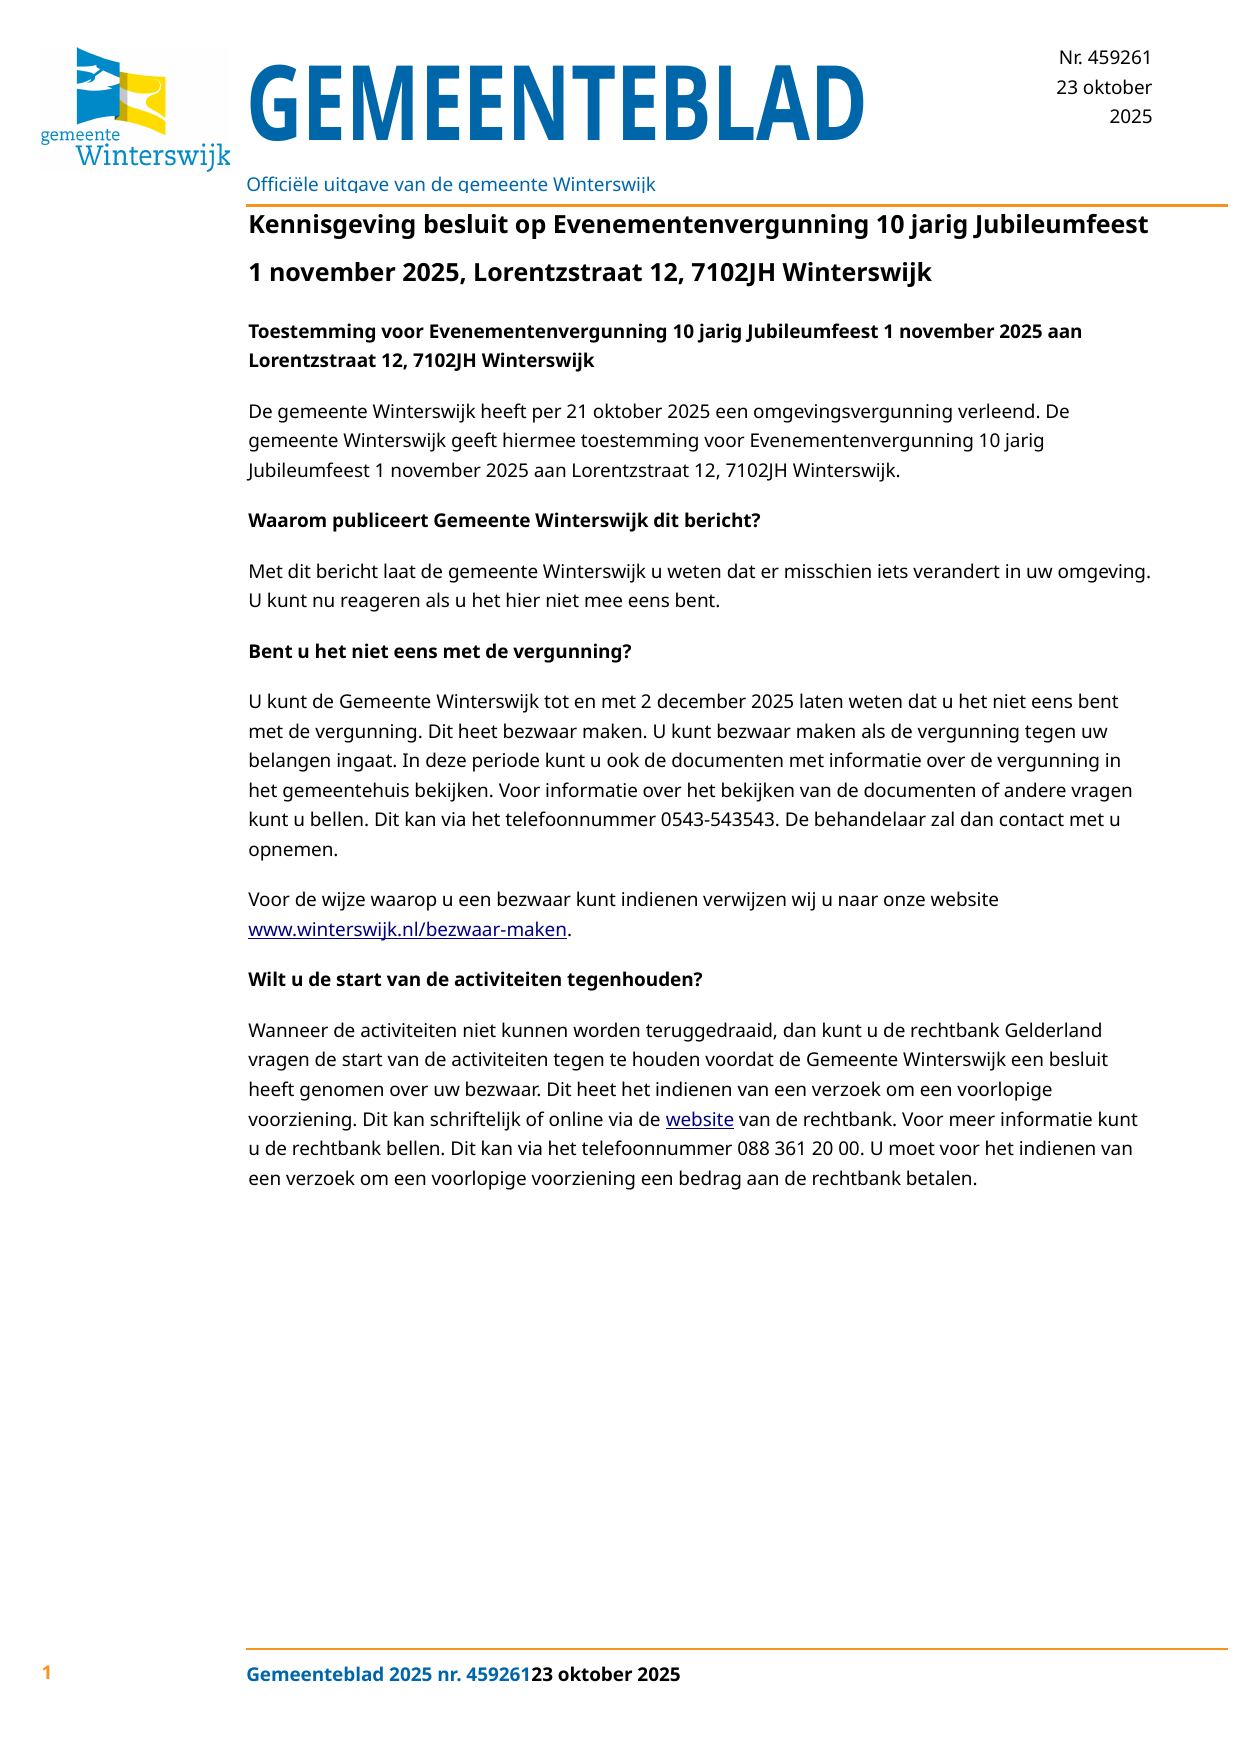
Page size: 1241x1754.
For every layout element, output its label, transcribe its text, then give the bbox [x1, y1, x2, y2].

text Waarom publiceert Gemeente Winterswijk dit bericht? [248, 507, 1152, 533]
text Kennisgeving besluit op Evenementenvergunning 10 jarig Jubileumfeest 1 november 2025, Lorentzstraat 12, 7102JH Winterswijk [248, 207, 1152, 288]
text De gemeente Winterswijk heeft per 21 oktober 2025 een omgevingsvergunning verleend. De gemeente Winterswijk geeft hiermee toestemming voor Evenementenvergunning 10 jarig Jubileumfeest 1 november 2025 aan Lorentzstraat 12, 7102JH Winterswijk. [248, 398, 1152, 483]
text Wanneer de activiteiten niet kunnen worden teruggedraaid, dan kunt u de rechtbank Gelderland vragen de start van de activiteiten tegen te houden voordat de Gemeente Winterswijk een besluit heeft genomen over uw bezwaar. Dit heet het indienen van een verzoek om een voorlopige voorziening. Dit kan schriftelijk of online via de website van de rechtbank. Voor meer informatie kunt u de rechtbank bellen. Dit kan via het telefoonnummer 088 361 20 00. U moet voor het indienen van een verzoek om een voorlopige voorziening een bedrag aan de rechtbank betalen. [248, 1017, 1152, 1191]
picture [41, 47, 231, 172]
picture [225, 153, 231, 162]
text Met dit bericht laat de gemeente Winterswijk u weten dat er misschien iets verandert in uw omgeving. U kunt nu reageren als u het hier niet mee eens bent. [248, 558, 1152, 613]
text Wilt u de start van de activiteiten tegenhouden? [248, 967, 1152, 992]
text Bent u het niet eens met de vergunning? [248, 638, 1152, 664]
text Toestemming voor Evenementenvergunning 10 jarig Jubileumfeest 1 november 2025 aan Lorentzstraat 12, 7102JH Winterswijk [248, 318, 1152, 373]
text Voor de wijze waarop u een bezwaar kunt indienen verwijzen wij u naar onze website www.winterswijk.nl/bezwaar-maken. [248, 887, 1152, 942]
text U kunt de Gemeente Winterswijk tot en met 2 december 2025 laten weten dat u het niet eens bent met de vergunning. Dit heet bezwaar maken. U kunt bezwaar maken als de vergunning tegen uw belangen ingaat. In deze periode kunt u ook de documenten met informatie over de vergunning in het gemeentehuis bekijken. Voor informatie over het bekijken van de documenten of andere vragen kunt u bellen. Dit kan via het telefoonnummer 0543-543543. De behandelaar zal dan contact met u opnemen. [248, 688, 1152, 862]
